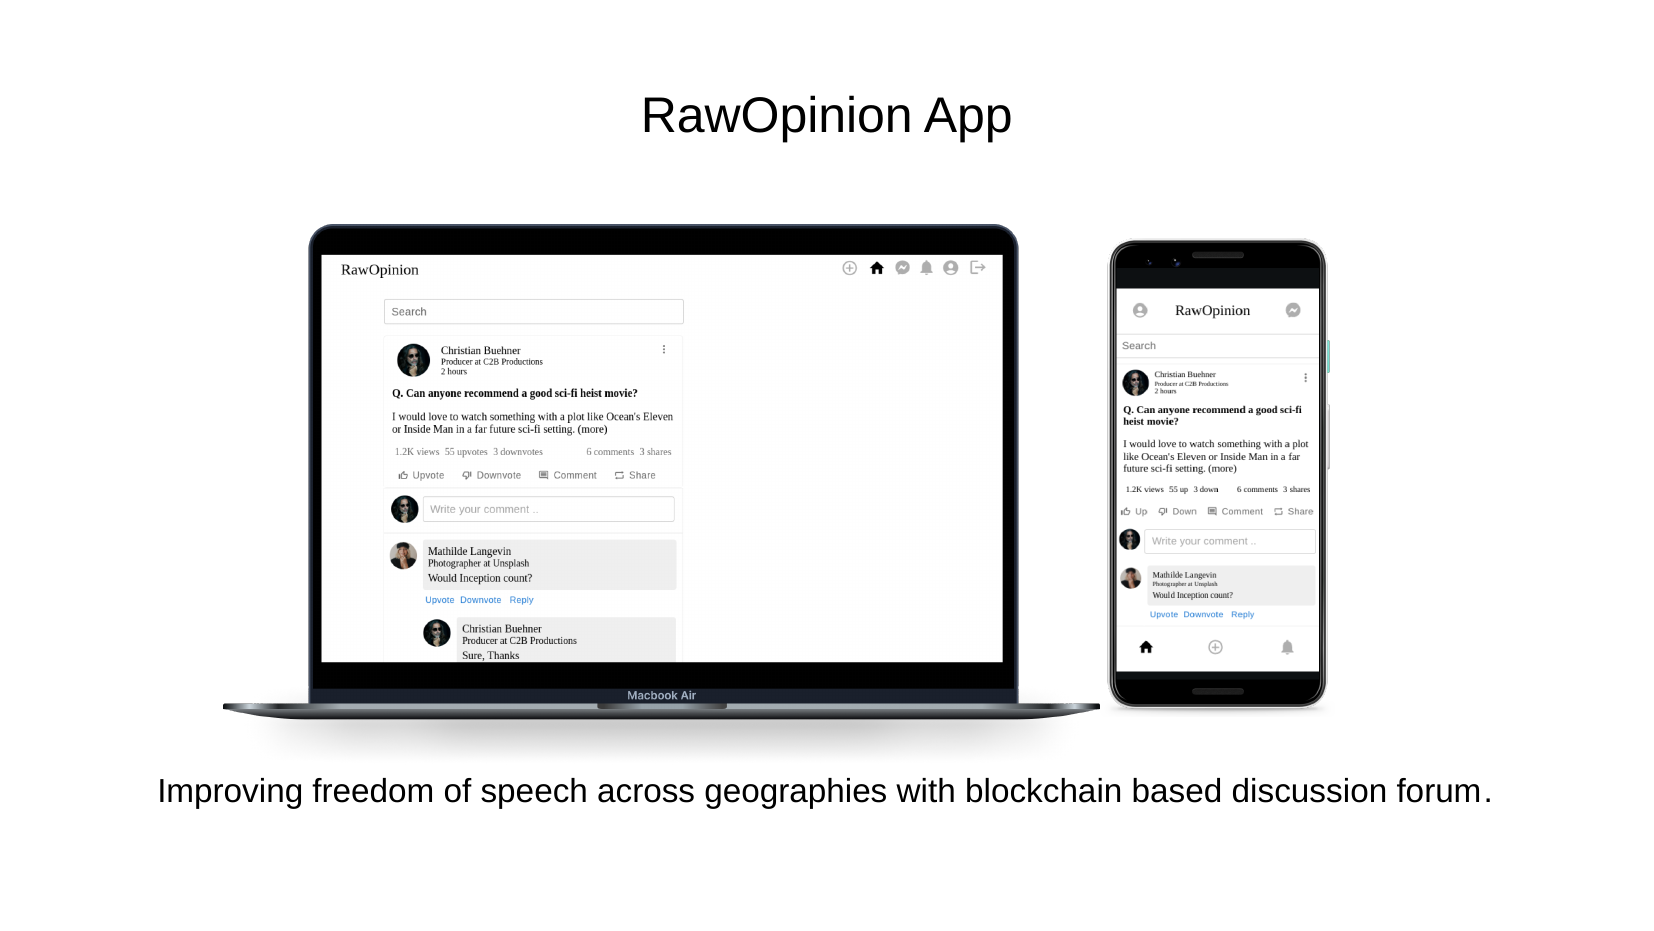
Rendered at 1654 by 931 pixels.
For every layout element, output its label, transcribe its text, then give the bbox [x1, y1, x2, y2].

subtitle Improving freedom of speech across geographies with blockchain based discussion forum. [37, 712, 1613, 870]
title RawOpinion App [82, 37, 1571, 193]
picture [223, 224, 1336, 767]
